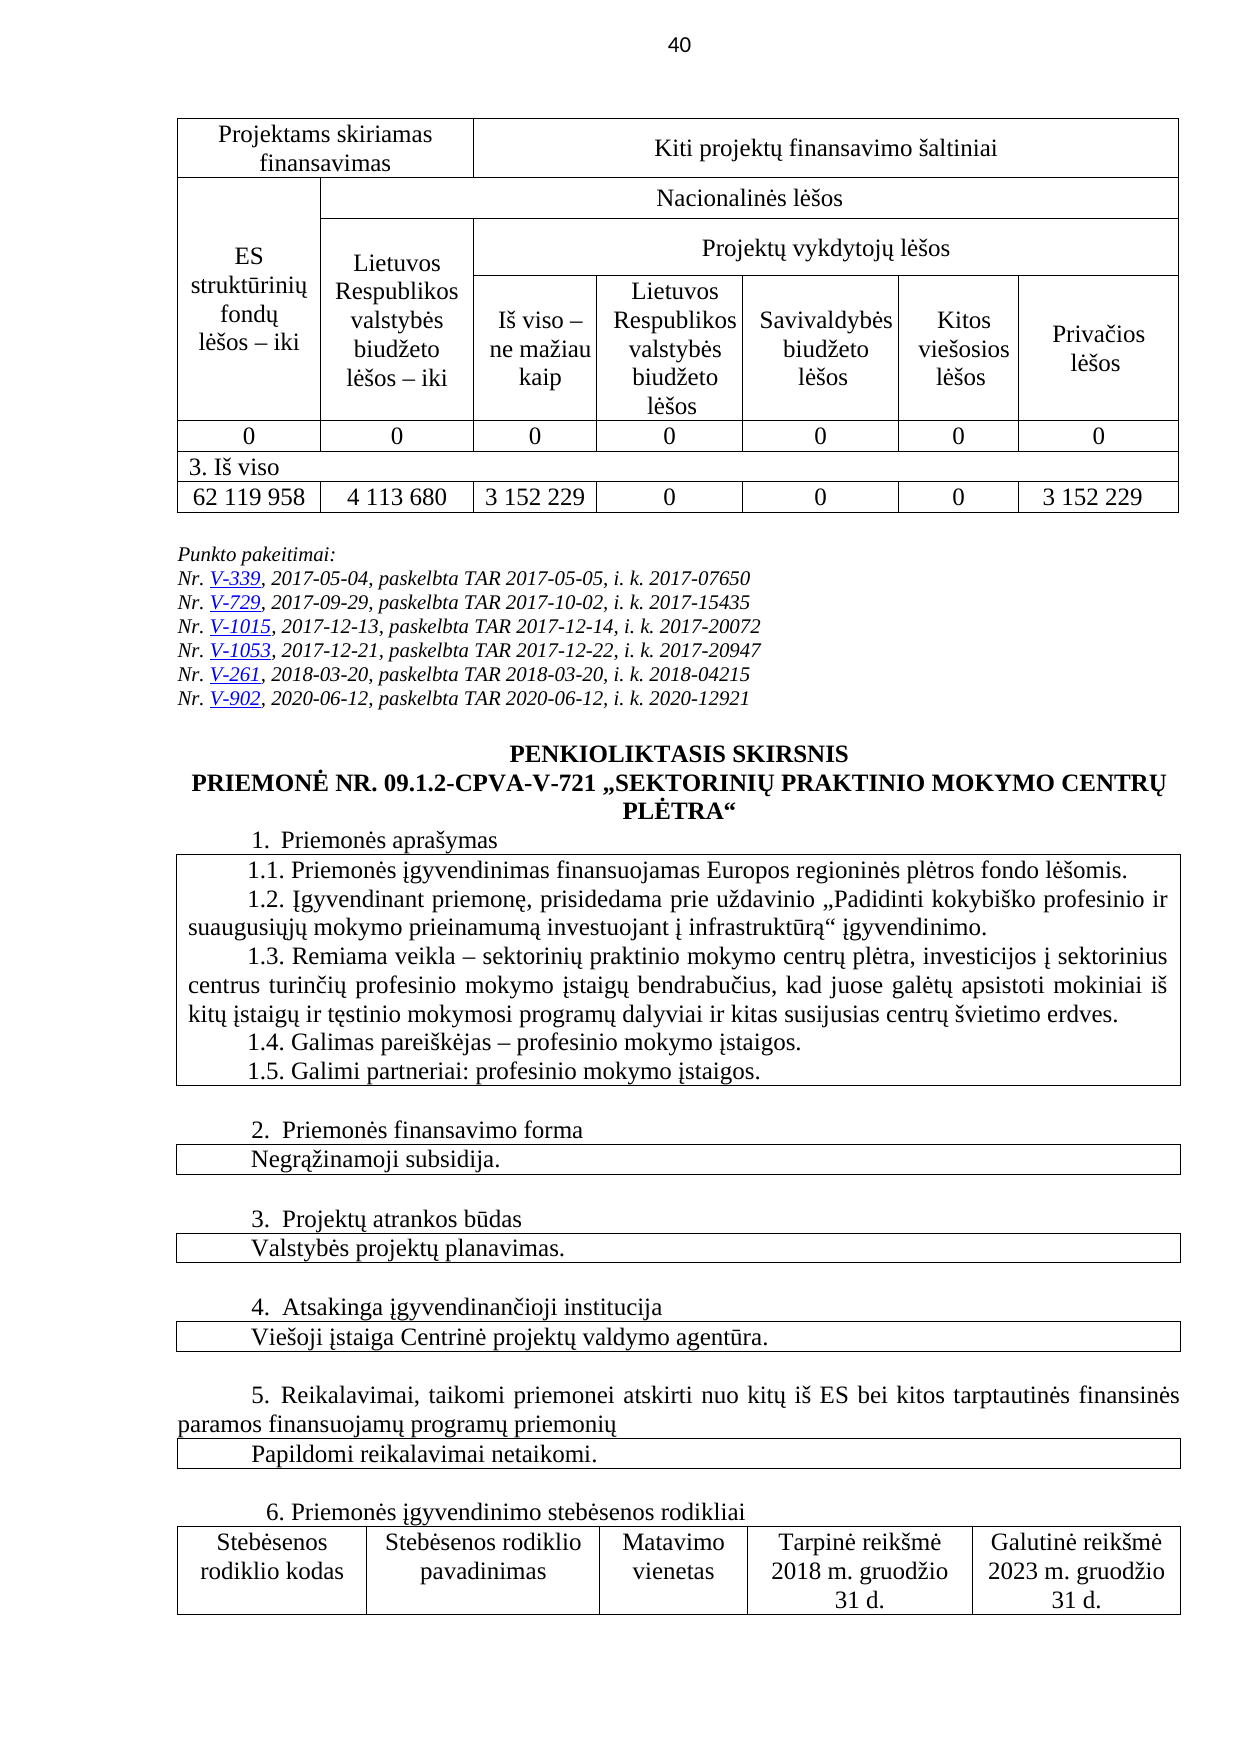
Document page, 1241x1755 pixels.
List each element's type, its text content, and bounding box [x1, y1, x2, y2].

table_header Galutinė reikšmė 2023 m. gruodžio 31 d. [973, 1527, 1180, 1613]
table_cell 1.4. Galimas pareiškėjas – profesinio mokymo įstaigos. [177, 1028, 1180, 1056]
table_cell Nacionalinės lėšos [321, 178, 1178, 218]
table_header Negrąžinamoji subsidija. [177, 1145, 1180, 1174]
table_header Kiti projektų finansavimo šaltiniai [474, 119, 1178, 177]
text 4. Atsakinga įgyvendinančioji institucija [251, 1292, 1181, 1321]
table_header 1.1. Priemonės įgyvendinimas finansuojamas Europos regioninės plėtros fondo lėšomis. [177, 855, 1180, 884]
text Nr. V-261, 2018-03-20, paskelbta TAR 2018-03-20, i. k. 2018-04215 [177, 662, 1181, 686]
table_cell Lietuvos Respublikos valstybės biudžeto lėšos – iki [321, 219, 473, 420]
text Punkto pakeitimai: [177, 542, 1181, 566]
table_cell 3 152 229 [474, 482, 596, 512]
table_cell 0 [321, 421, 473, 451]
table_cell 0 [899, 421, 1018, 451]
table_cell 1.2. Įgyvendinant priemonę, prisidedama prie uždavinio „Padidinti kokybiško profesinio ir suaugusiųjų mokymo prieinamumą investuojant į infrastruktūrą“ įgyvendinimo. [177, 884, 1180, 941]
text 3. Projektų atrankos būdas [251, 1204, 1181, 1232]
text 5. Reikalavimai, taikomi priemonei atskirti nuo kitų iš ES bei kitos tarptautinės finansinės paramos finansuojamų programų priemonių [177, 1380, 1181, 1438]
text PENKIOLIKTASIS SKIRSNIS [177, 739, 1181, 768]
text Nr. V-1015, 2017-12-13, paskelbta TAR 2017-12-14, i. k. 2017-20072 [177, 614, 1181, 638]
table_header Stebėsenos rodiklio pavadinimas [367, 1527, 599, 1613]
table_cell 1.3. Remiama veikla – sektorinių praktinio mokymo centrų plėtra, investicijos į sektorinius centrus turinčių profesinio mokymo įstaigų bendrabučius, kad juose galėtų apsistoti mokiniai iš kitų įstaigų ir tęstinio mokymosi programų dalyviai ir kitas susijusias centrų švietimo erdves. [177, 941, 1180, 1027]
table_cell 0 [474, 421, 596, 451]
table_cell 0 [597, 421, 742, 451]
table_cell 0 [597, 482, 742, 512]
table_cell 0 [1019, 421, 1178, 451]
table_cell ES struktūrinių fondų lėšos – iki [178, 178, 320, 420]
table_cell 62 119 958 [178, 482, 320, 512]
table_cell Savivaldybės biudžeto lėšos [743, 276, 898, 420]
table_cell 4 113 680 [321, 482, 473, 512]
table_cell 1.5. Galimi partneriai: profesinio mokymo įstaigos. [177, 1056, 1180, 1085]
table_cell 0 [899, 482, 1018, 512]
text PRIEMONĖ NR. 09.1.2-CPVA-V-721 „SEKTORINIŲ PRAKTINIO MOKYMO CENTRŲ PLĖTRA“ [177, 768, 1181, 825]
text 1. Priemonės aprašymas [251, 825, 1181, 854]
table_header Projektams skiriamas finansavimas [178, 119, 473, 177]
text 2. Priemonės finansavimo forma [251, 1115, 1181, 1143]
text Nr. V-339, 2017-05-04, paskelbta TAR 2017-05-05, i. k. 2017-07650 [177, 566, 1181, 590]
table_cell 0 [743, 482, 898, 512]
text Nr. V-1053, 2017-12-21, paskelbta TAR 2017-12-22, i. k. 2017-20947 [177, 638, 1181, 662]
table_cell Projektų vykdytojų lėšos [474, 219, 1178, 275]
table_cell Iš viso – ne mažiau kaip [474, 276, 596, 420]
table_header Papildomi reikalavimai netaikomi. [178, 1439, 1180, 1468]
table_header Viešoji įstaiga Centrinė projektų valdymo agentūra. [177, 1322, 1180, 1351]
text 6. Priemonės įgyvendinimo stebėsenos rodikliai [177, 1497, 1181, 1526]
table_cell Lietuvos Respublikos valstybės biudžeto lėšos [597, 276, 742, 420]
text Nr. V-902, 2020-06-12, paskelbta TAR 2020-06-12, i. k. 2020-12921 [177, 686, 1181, 710]
table_cell Kitos viešosios lėšos [899, 276, 1018, 420]
table_header Stebėsenos rodiklio kodas [178, 1527, 366, 1613]
table_header Matavimo vienetas [600, 1527, 747, 1613]
table_header Valstybės projektų planavimas. [177, 1234, 1180, 1262]
table_header Tarpinė reikšmė 2018 m. gruodžio 31 d. [748, 1527, 972, 1613]
table_cell Privačios lėšos [1019, 276, 1178, 420]
text Nr. V-729, 2017-09-29, paskelbta TAR 2017-10-02, i. k. 2017-15435 [177, 590, 1181, 614]
table_cell 0 [178, 421, 320, 451]
table_cell 3. Iš viso [178, 452, 1178, 481]
table_cell 3 152 229 [1019, 482, 1178, 512]
table_cell 0 [743, 421, 898, 451]
